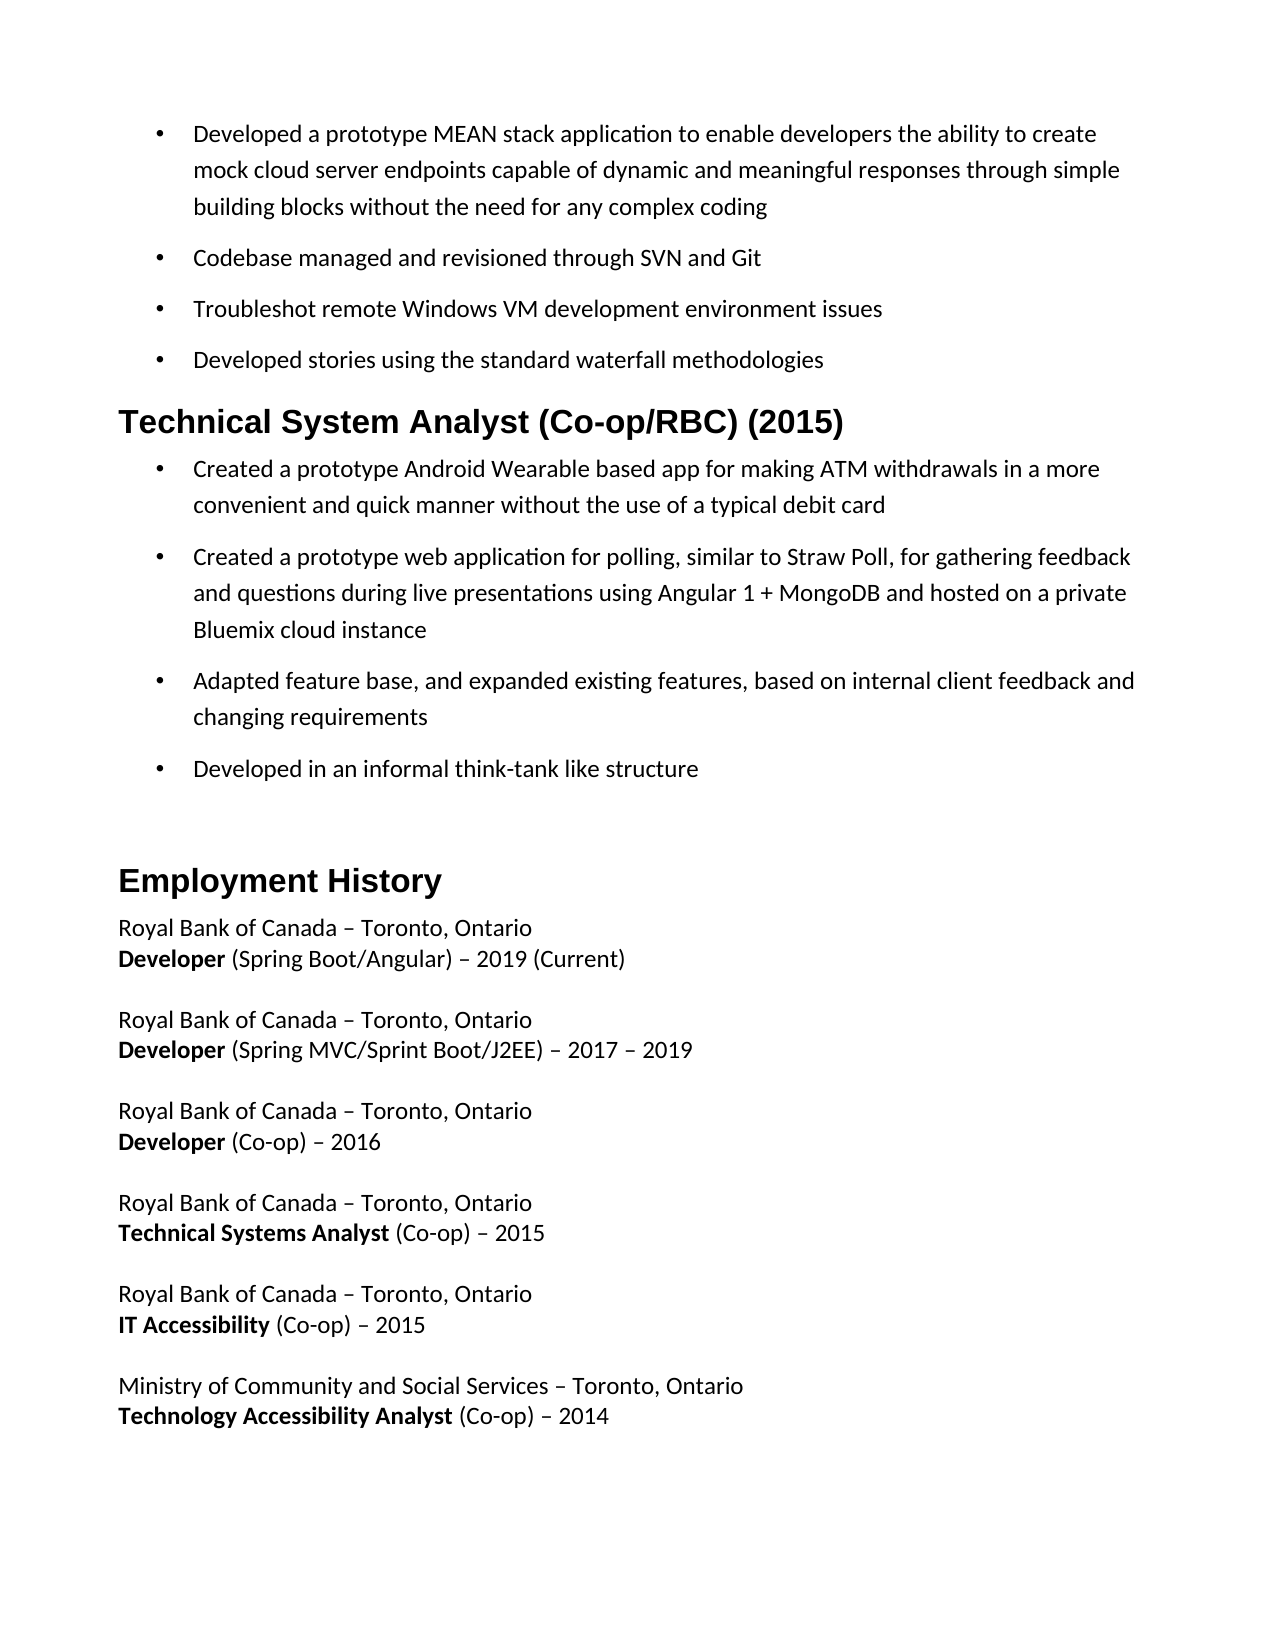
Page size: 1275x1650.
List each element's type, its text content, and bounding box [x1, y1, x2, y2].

text Royal Bank of Canada – Toronto, Ontario [118, 1278, 1157, 1309]
subtitle Technical System Analyst (Co-op/RBC) (2015) [118, 402, 1157, 441]
text Royal Bank of Canada – Toronto, Ontario [118, 1187, 1157, 1217]
text Technical Systems Analyst (Co-op) – 2015 [118, 1217, 1157, 1248]
list Adapted feature base, and expanded existing features, based on internal client feedback and changing requirements [156, 665, 1157, 732]
list Troubleshot remote Windows VM development environment issues [156, 293, 1157, 324]
text Developer (Co-op) – 2016 [118, 1126, 1157, 1156]
list Created a prototype Android Wearable based app for making ATM withdrawals in a more convenient and quick manner without the use of a typical debit card [156, 453, 1157, 520]
text Royal Bank of Canada – Toronto, Ontario [118, 1004, 1157, 1034]
list Developed in an informal think-tank like structure [156, 753, 1157, 783]
list Developed a prototype MEAN stack application to enable developers the ability to create mock cloud server endpoints capable of dynamic and meaningful responses through simple building blocks without the need for any complex coding [156, 118, 1157, 222]
list Codebase managed and revisioned through SVN and Git [156, 242, 1157, 273]
text IT Accessibility (Co-op) – 2015 [118, 1309, 1157, 1339]
text Royal Bank of Canada – Toronto, Ontario [118, 1095, 1157, 1126]
list Developed stories using the standard waterfall methodologies [156, 345, 1157, 375]
text Developer (Spring Boot/Angular) – 2019 (Current) [118, 943, 1157, 973]
list Created a prototype web application for polling, similar to Straw Poll, for gathering feedback and questions during live presentations using Angular 1 + MongoDB and hosted on a private Bluemix cloud instance [156, 541, 1157, 644]
text Royal Bank of Canada – Toronto, Ontario [118, 912, 1157, 943]
text Developer (Spring MVC/Sprint Boot/J2EE) – 2017 – 2019 [118, 1034, 1157, 1065]
text Ministry of Community and Social Services – Toronto, Ontario [118, 1370, 1157, 1401]
text Technology Accessibility Analyst (Co-op) – 2014 [118, 1401, 1157, 1431]
subtitle Employment History [118, 861, 1157, 900]
